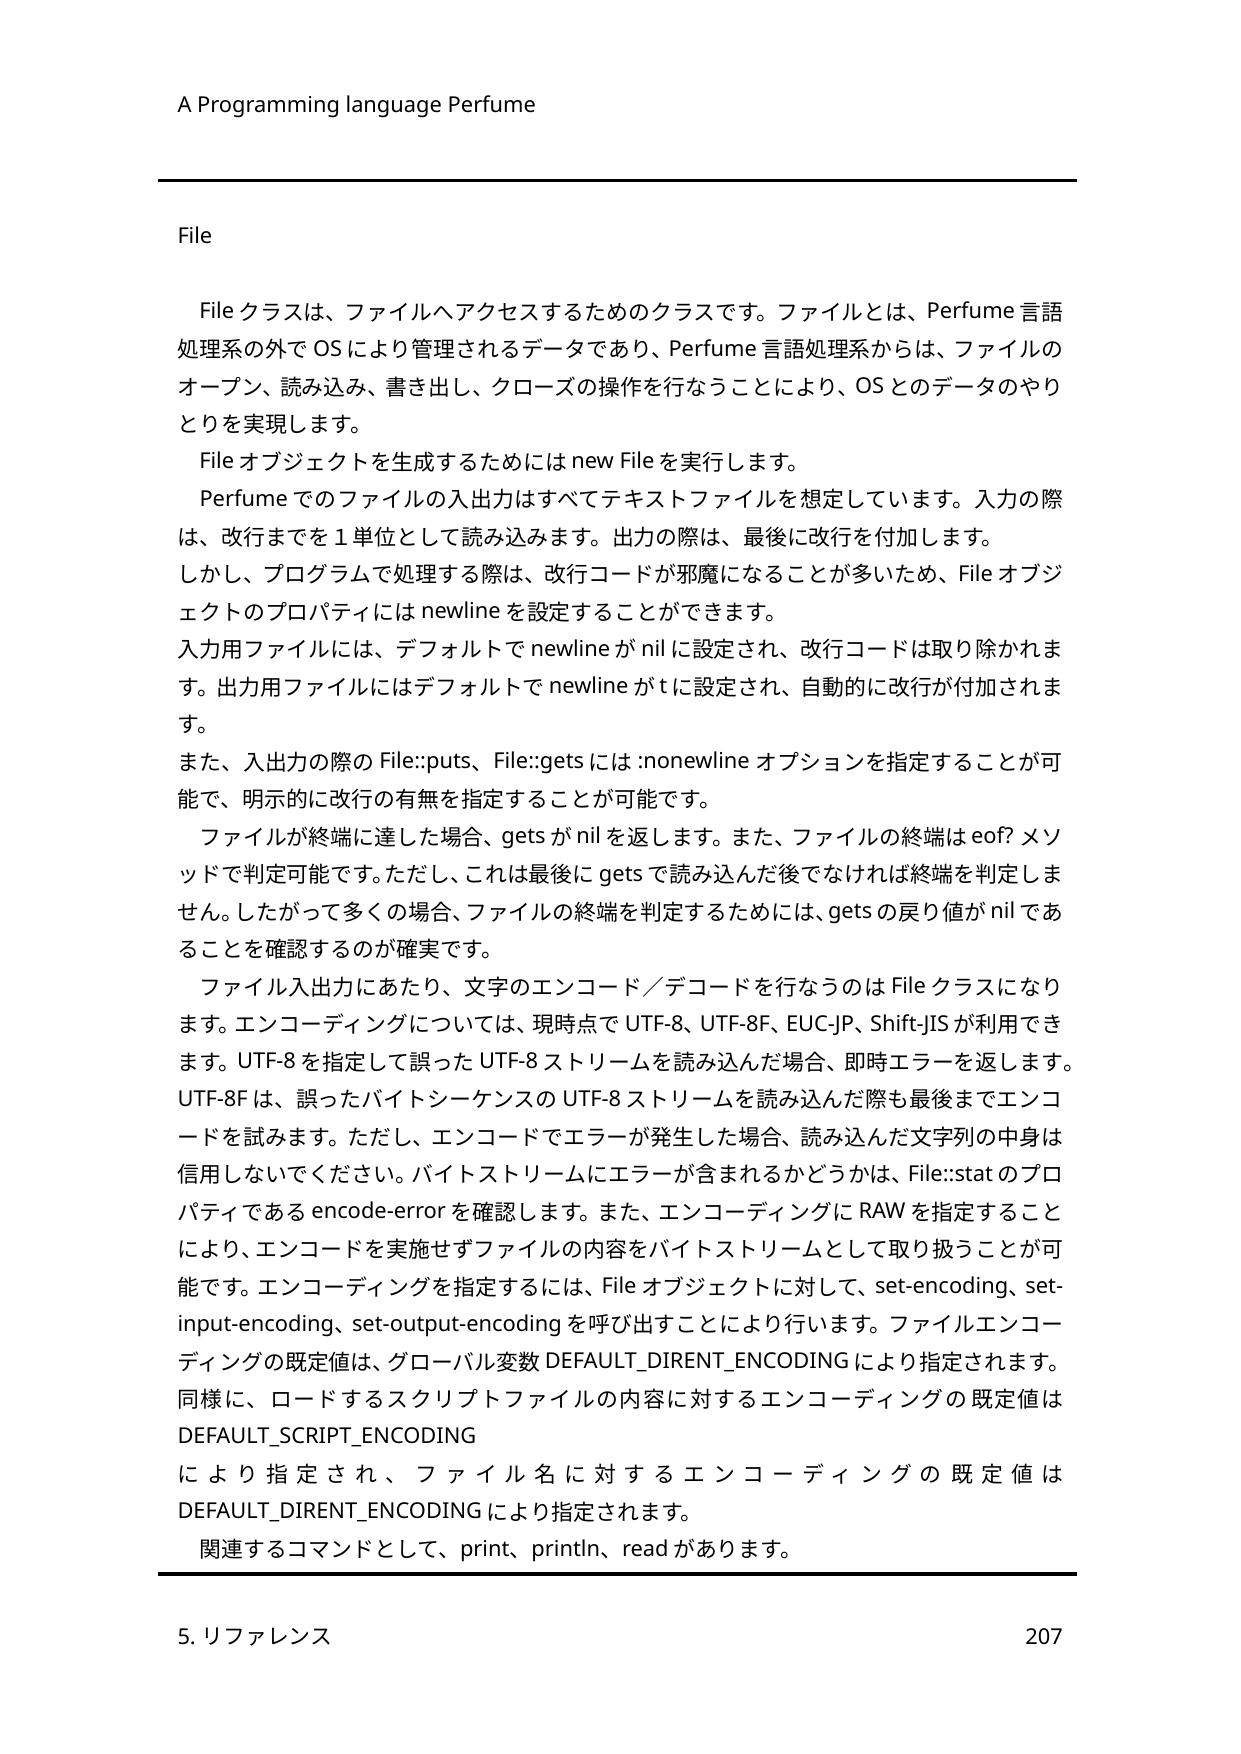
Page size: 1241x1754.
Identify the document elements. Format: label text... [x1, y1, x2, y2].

subtitle File [177, 217, 1063, 254]
text 関連するコマンドとして、print、println、readがあります。 [177, 1529, 1063, 1567]
text により指定され、ファイル名に対するエンコーディングの既定値はDEFAULT_DIRENT_ENCODINGにより指定されます。 [177, 1454, 1063, 1529]
text また、入出力の際のFile::puts、File::getsには :nonewline オプションを指定することが可能で、明示的に改行の有無を指定することが可能です。 [177, 742, 1063, 817]
text 入力用ファイルには、デフォルトでnewlineがnilに設定され、改行コードは取り除かれます。出力用ファイルにはデフォルトでnewlineがtに設定され、自動的に改行が付加されます。 [177, 629, 1063, 742]
text ファイルが終端に達した場合、getsがnilを返します。また、ファイルの終端はeof? メソッドで判定可能です。ただし、これは最後にgetsで読み込んだ後でなければ終端を判定しません。したがって多くの場合、ファイルの終端を判定するためには、getsの戻り値がnilであることを確認するのが確実です。 [177, 817, 1063, 967]
text Fileオブジェクトを生成するためにはnew Fileを実行します。 [177, 442, 1063, 479]
text Fileクラスは、ファイルへアクセスするためのクラスです。ファイルとは、Perfume言語処理系の外でOSにより管理されるデータであり、Perfume言語処理系からは、ファイルのオープン、読み込み、書き出し、クローズの操作を行なうことにより、OSとのデータのやりとりを実現します。 [177, 292, 1063, 442]
text しかし、プログラムで処理する際は、改行コードが邪魔になることが多いため、Fileオブジェクトのプロパティにはnewlineを設定することができます。 [177, 554, 1063, 629]
text Perfumeでのファイルの入出力はすべてテキストファイルを想定しています。入力の際は、改行までを１単位として読み込みます。出力の際は、最後に改行を付加します。 [177, 479, 1063, 554]
text ファイル入出力にあたり、文字のエンコード／デコードを行なうのはFileクラスになります。エンコーディングについては、現時点でUTF-8、UTF-8F、EUC-JP、Shift-JISが利用できます。UTF-8を指定して誤ったUTF-8ストリームを読み込んだ場合、即時エラーを返します。UTF-8Fは、誤ったバイトシーケンスのUTF-8ストリームを読み込んだ際も最後までエンコードを試みます。ただし、エンコードでエラーが発生した場合、読み込んだ文字列の中身は信用しないでください。バイトストリームにエラーが含まれるかどうかは、File::statのプロパティであるencode-errorを確認します。また、エンコーディングにRAWを指定することにより、エンコードを実施せずファイルの内容をバイトストリームとして取り扱うことが可能です。エンコーディングを指定するには、Fileオブジェクトに対して、set-encoding、set-input-encoding、set-output-encodingを呼び出すことにより行います。ファイルエンコーディングの既定値は、グローバル変数DEFAULT_DIRENT_ENCODINGにより指定されます。同様に、ロードするスクリプトファイルの内容に対するエンコーディングの既定値はDEFAULT_SCRIPT_ENCODING [177, 967, 1063, 1454]
